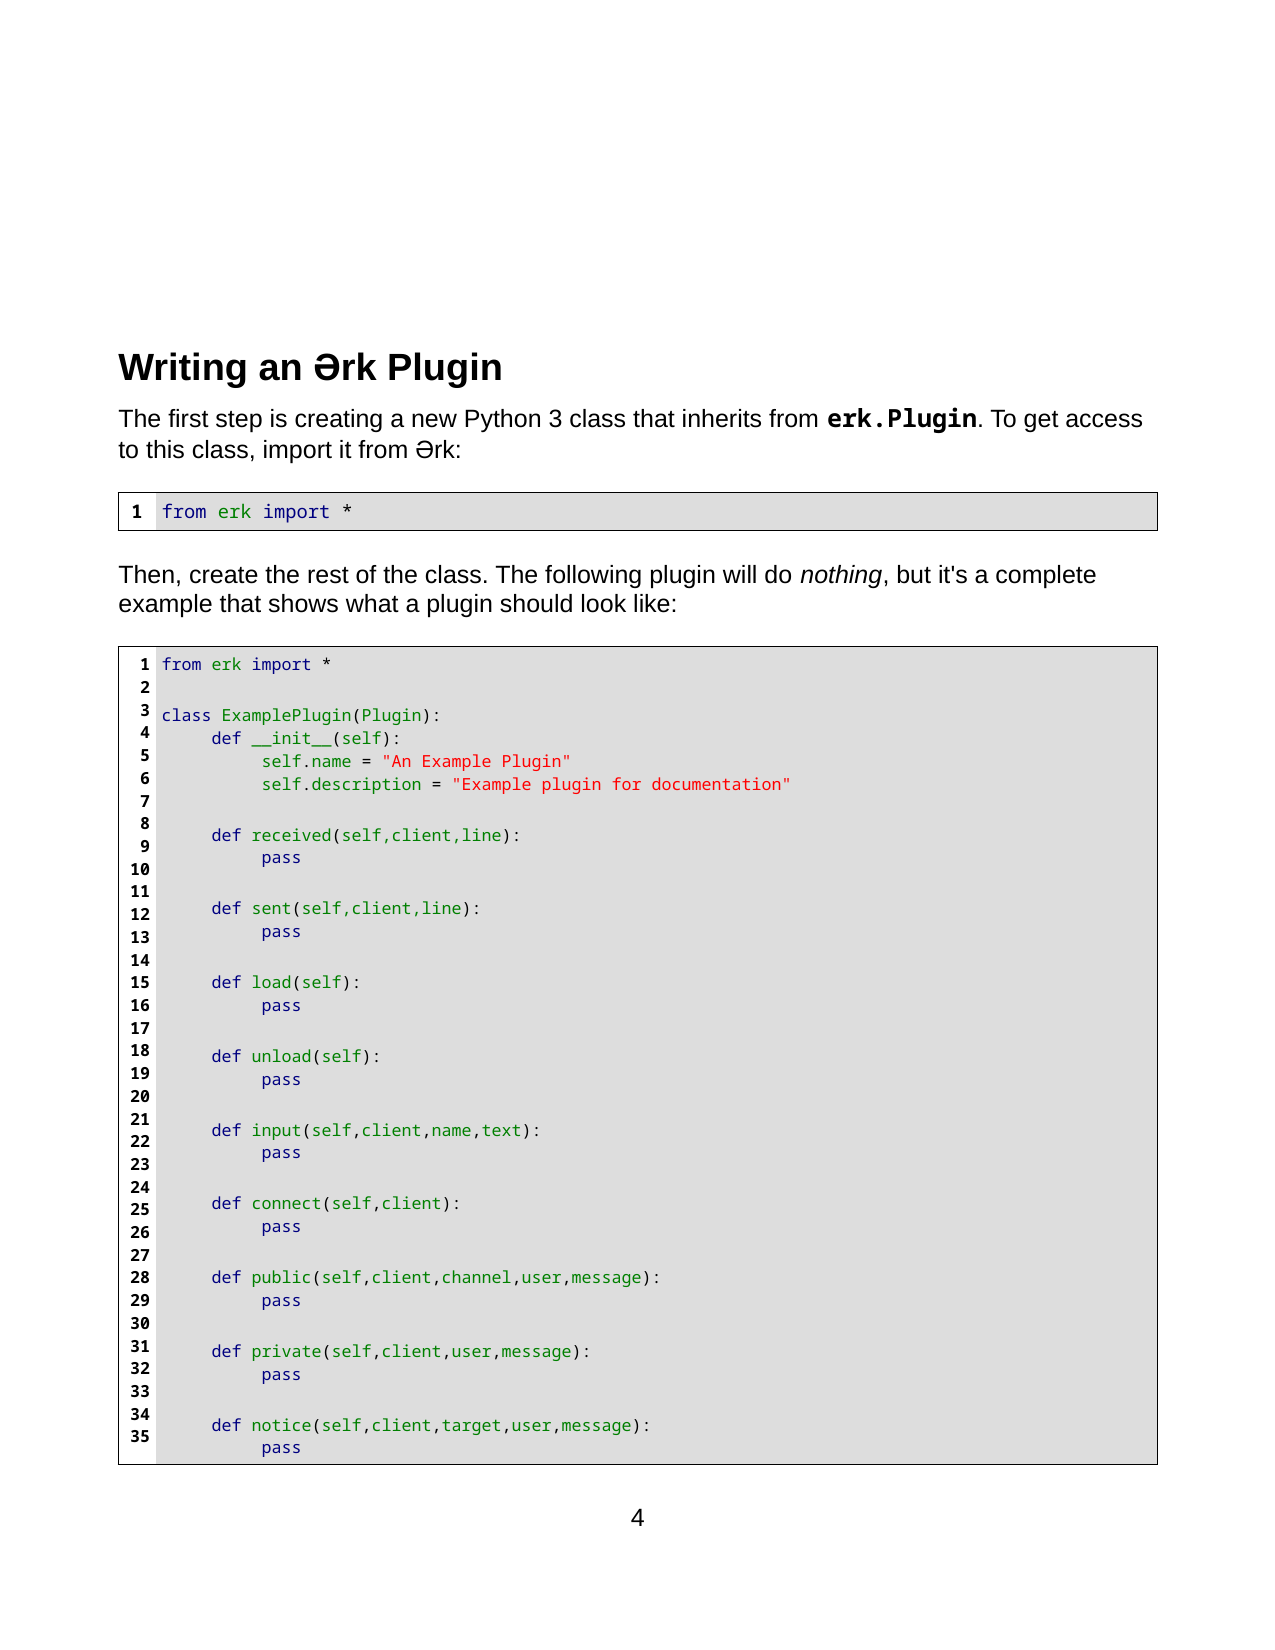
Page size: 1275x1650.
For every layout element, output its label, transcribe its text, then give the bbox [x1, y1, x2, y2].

subtitle Writing an Ərk Plugin [118, 344, 1157, 388]
text The first step is creating a new Python 3 class that inherits from erk.Plugin. To get access to this class, import it from Ərk: [118, 401, 1157, 463]
table_header 1 2 3 4 5 6 7 8 9 10 11 12 13 14 15 16 17 18 19 20 21 22 23 24 25 26 27 28 29 30 31 32 33 34 35 [119, 647, 156, 1464]
table_header from erk import * [156, 493, 1157, 530]
text Then, create the rest of the class. The following plugin will do nothing, but it's a complete example that shows what a plugin should look like: [118, 560, 1157, 617]
table_header from erk import * class ExamplePlugin(Plugin): def __init__(self): self.name = "An Example Plugin" self.description = "Example plugin for documentation" def received(self,client,line): pass def sent(self,client,line): pass def load(self): pass def unload(self): pass def input(self,client,name,text): pass def connect(self,client): pass def public(self,client,channel,user,message): pass def private(self,client,user,message): pass def notice(self,client,target,user,message): pass [156, 647, 1157, 1464]
table_header 1 [119, 493, 156, 530]
